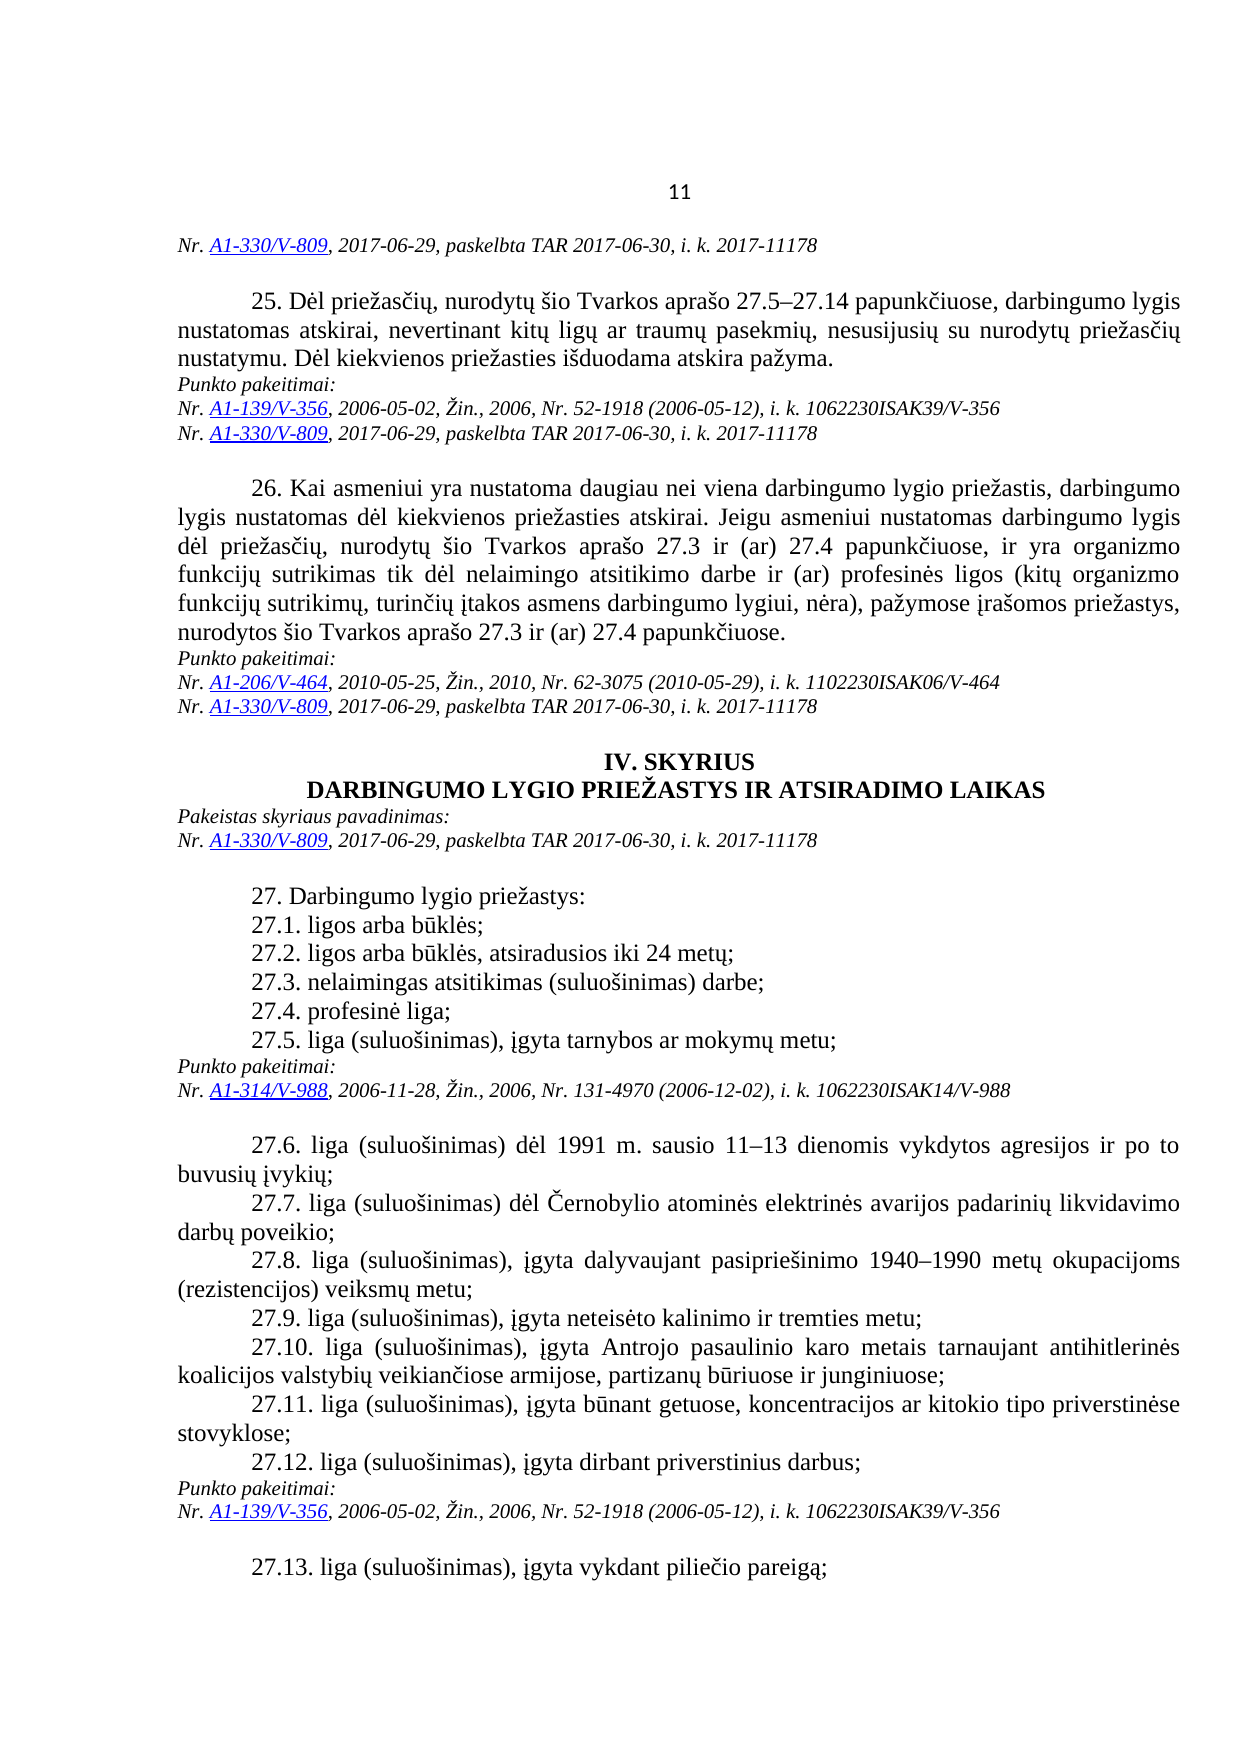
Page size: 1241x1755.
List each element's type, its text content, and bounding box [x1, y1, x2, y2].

text Punkto pakeitimai: [177, 372, 1181, 396]
text 27.9. liga (suluošinimas), įgyta neteisėto kalinimo ir tremties metu; [177, 1303, 1181, 1332]
text 27.11. liga (suluošinimas), įgyta būnant getuose, koncentracijos ar kitokio tipo priverstinėse stovyklose; [177, 1389, 1181, 1447]
text Punkto pakeitimai: [177, 1475, 1181, 1499]
text 27.8. liga (suluošinimas), įgyta dalyvaujant pasipriešinimo 1940–1990 metų okupacijoms (rezistencijos) veiksmų metu; [177, 1245, 1181, 1303]
text Punkto pakeitimai: [177, 646, 1181, 670]
text 27. Darbingumo lygio priežastys: [177, 881, 1181, 910]
text Nr. A1-139/V-356, 2006-05-02, Žin., 2006, Nr. 52-1918 (2006-05-12), i. k. 1062230ISAK39/V-356 [177, 1499, 1181, 1523]
text IV. SKYRIUS [177, 747, 1181, 775]
text Nr. A1-330/V-809, 2017-06-29, paskelbta TAR 2017-06-30, i. k. 2017-11178 [177, 828, 1181, 852]
text 26. Kai asmeniui yra nustatoma daugiau nei viena darbingumo lygio priežastis, darbingumo lygis nustatomas dėl kiekvienos priežasties atskirai. Jeigu asmeniui nustatomas darbingumo lygis dėl priežasčių, nurodytų šio Tvarkos aprašo 27.3 ir (ar) 27.4 papunkčiuose, ir yra organizmo funkcijų sutrikimas tik dėl nelaimingo atsitikimo darbe ir (ar) profesinės ligos (kitų organizmo funkcijų sutrikimų, turinčių įtakos asmens darbingumo lygiui, nėra), pažymose įrašomos priežastys, nurodytos šio Tvarkos aprašo 27.3 ir (ar) 27.4 papunkčiuose. [177, 473, 1181, 646]
text 27.12. liga (suluošinimas), įgyta dirbant priverstinius darbus; [177, 1447, 1181, 1475]
text 27.5. liga (suluošinimas), įgyta tarnybos ar mokymų metu; [177, 1025, 1181, 1053]
text Nr. A1-330/V-809, 2017-06-29, paskelbta TAR 2017-06-30, i. k. 2017-11178 [177, 420, 1181, 444]
text 27.4. profesinė liga; [177, 996, 1181, 1025]
text 27.1. ligos arba būklės; [177, 910, 1181, 938]
text 27.6. liga (suluošinimas) dėl 1991 m. sausio 11–13 dienomis vykdytos agresijos ir po to buvusių įvykių; [177, 1130, 1181, 1188]
text Nr. A1-314/V-988, 2006-11-28, Žin., 2006, Nr. 131-4970 (2006-12-02), i. k. 1062230ISAK14/V-988 [177, 1078, 1181, 1102]
text DARBINGUMO LYGIO PRIEŽASTYS IR ATSIRADIMO LAIKAS [177, 775, 1181, 804]
text Pakeistas skyriaus pavadinimas: [177, 804, 1181, 828]
text 27.7. liga (suluošinimas) dėl Černobylio atominės elektrinės avarijos padarinių likvidavimo darbų poveikio; [177, 1188, 1181, 1245]
text 27.13. liga (suluošinimas), įgyta vykdant piliečio pareigą; [177, 1552, 1181, 1581]
text 27.2. ligos arba būklės, atsiradusios iki 24 metų; [177, 938, 1181, 967]
text 27.3. nelaimingas atsitikimas (suluošinimas) darbe; [177, 967, 1181, 996]
text 27.10. liga (suluošinimas), įgyta Antrojo pasaulinio karo metais tarnaujant antihitlerinės koalicijos valstybių veikiančiose armijose, partizanų būriuose ir junginiuose; [177, 1332, 1181, 1389]
text 25. Dėl priežasčių, nurodytų šio Tvarkos aprašo 27.5–27.14 papunkčiuose, darbingumo lygis nustatomas atskirai, nevertinant kitų ligų ar traumų pasekmių, nesusijusių su nurodytų priežasčių nustatymu. Dėl kiekvienos priežasties išduodama atskira pažyma. [177, 286, 1181, 372]
text Punkto pakeitimai: [177, 1053, 1181, 1078]
text Nr. A1-206/V-464, 2010-05-25, Žin., 2010, Nr. 62-3075 (2010-05-29), i. k. 1102230ISAK06/V-464 [177, 670, 1181, 694]
text Nr. A1-330/V-809, 2017-06-29, paskelbta TAR 2017-06-30, i. k. 2017-11178 [177, 694, 1181, 718]
text Nr. A1-139/V-356, 2006-05-02, Žin., 2006, Nr. 52-1918 (2006-05-12), i. k. 1062230ISAK39/V-356 [177, 396, 1181, 420]
text Nr. A1-330/V-809, 2017-06-29, paskelbta TAR 2017-06-30, i. k. 2017-11178 [177, 233, 1181, 257]
